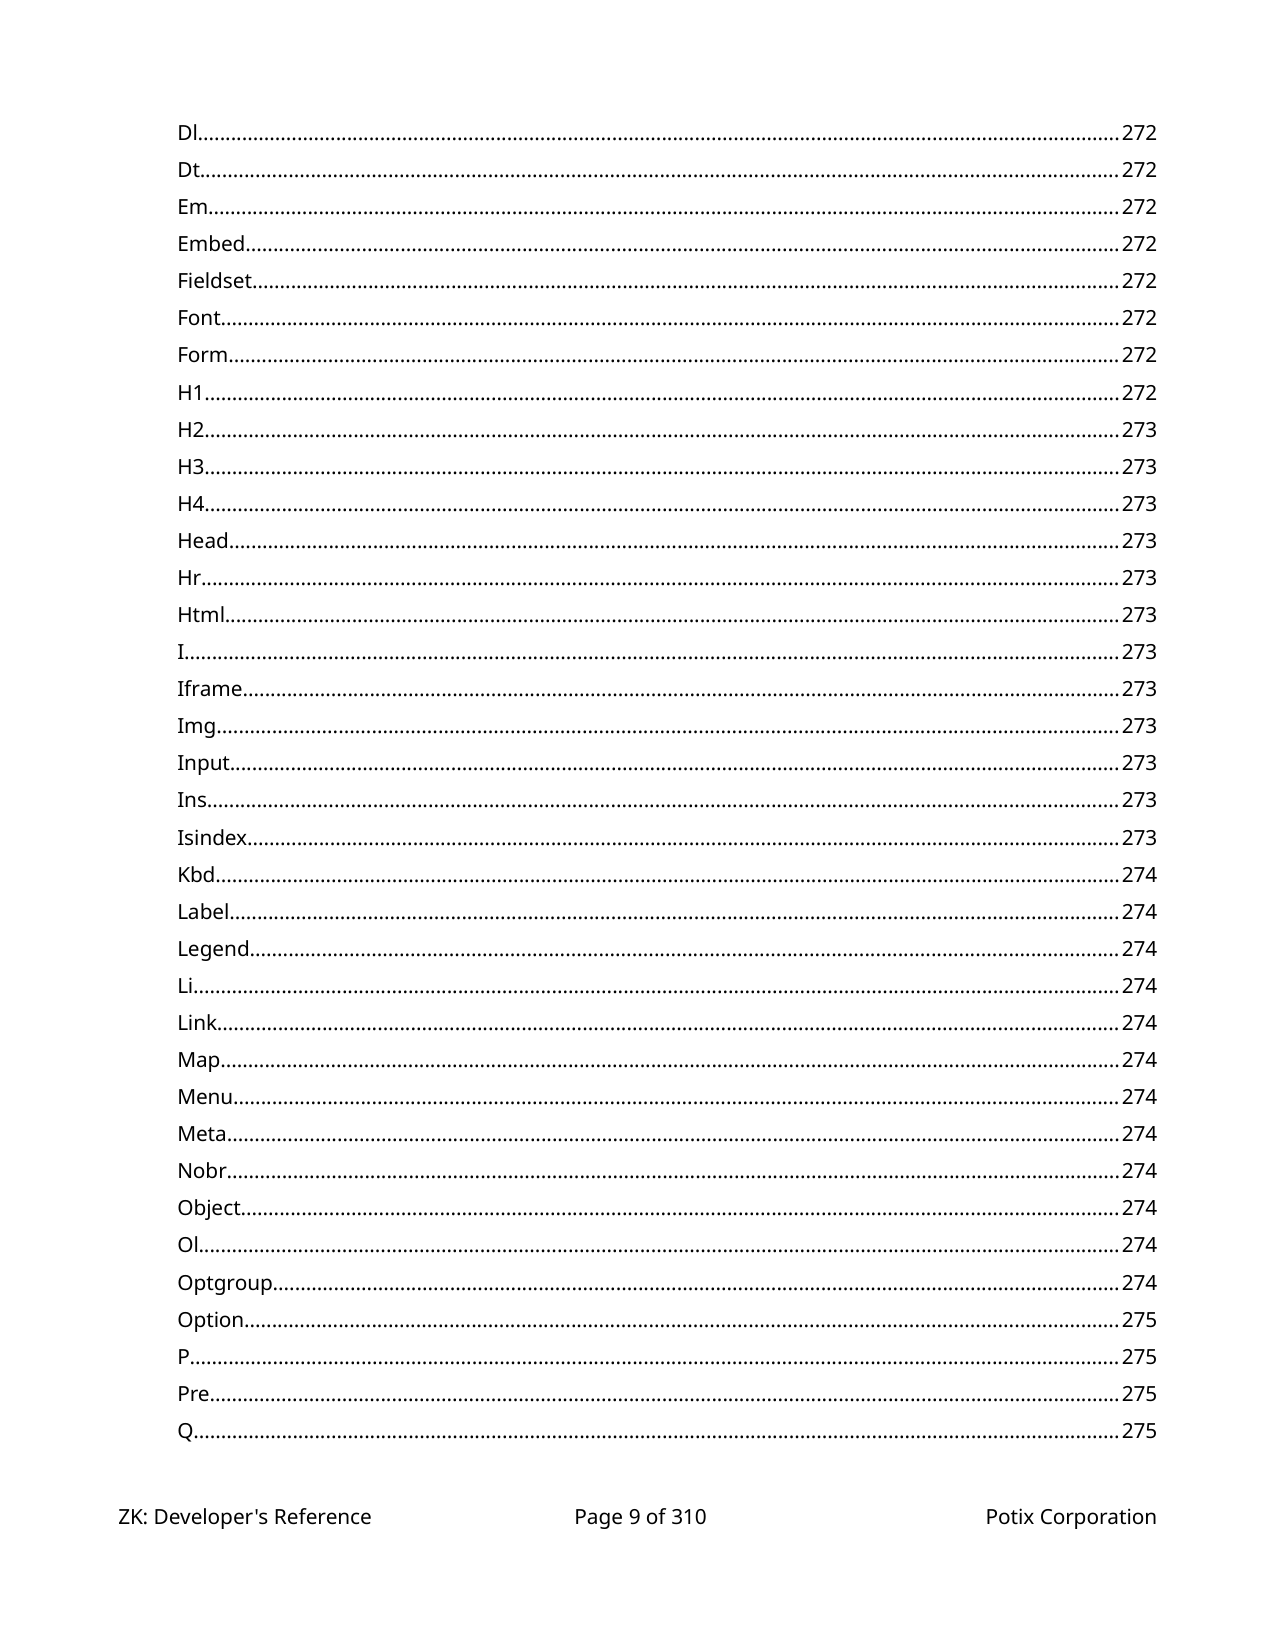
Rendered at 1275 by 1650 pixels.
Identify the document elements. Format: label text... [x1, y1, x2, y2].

text Img 273 [177, 711, 1157, 740]
text Head 273 [177, 526, 1157, 554]
text H1 272 [177, 378, 1157, 406]
text Ol 274 [177, 1231, 1157, 1259]
text Dt 272 [177, 155, 1157, 183]
text Legend 274 [177, 934, 1157, 962]
text Html 273 [177, 600, 1157, 628]
text Optgroup 274 [177, 1268, 1157, 1296]
text P 275 [177, 1342, 1157, 1370]
text Link 274 [177, 1008, 1157, 1036]
text Menu 274 [177, 1082, 1157, 1111]
text Pre 275 [177, 1379, 1157, 1407]
text Iframe 273 [177, 674, 1157, 703]
text Form 272 [177, 341, 1157, 369]
text Embed 272 [177, 229, 1157, 258]
text H3 273 [177, 452, 1157, 480]
text Li 274 [177, 971, 1157, 999]
text Label 274 [177, 897, 1157, 925]
text Map 274 [177, 1045, 1157, 1073]
text Ins 273 [177, 786, 1157, 814]
text Q 275 [177, 1416, 1157, 1444]
text Object 274 [177, 1193, 1157, 1222]
text Kbd 274 [177, 860, 1157, 888]
text Option 275 [177, 1305, 1157, 1333]
text Nobr 274 [177, 1156, 1157, 1185]
text Input 273 [177, 748, 1157, 777]
text Dl 272 [177, 118, 1157, 146]
text Font 272 [177, 303, 1157, 332]
text Hr 273 [177, 563, 1157, 591]
text H2 273 [177, 415, 1157, 443]
text Em 272 [177, 192, 1157, 221]
text Meta 274 [177, 1119, 1157, 1148]
text Isindex 273 [177, 823, 1157, 851]
text I 273 [177, 637, 1157, 666]
text Fieldset 272 [177, 266, 1157, 295]
text H4 273 [177, 489, 1157, 517]
